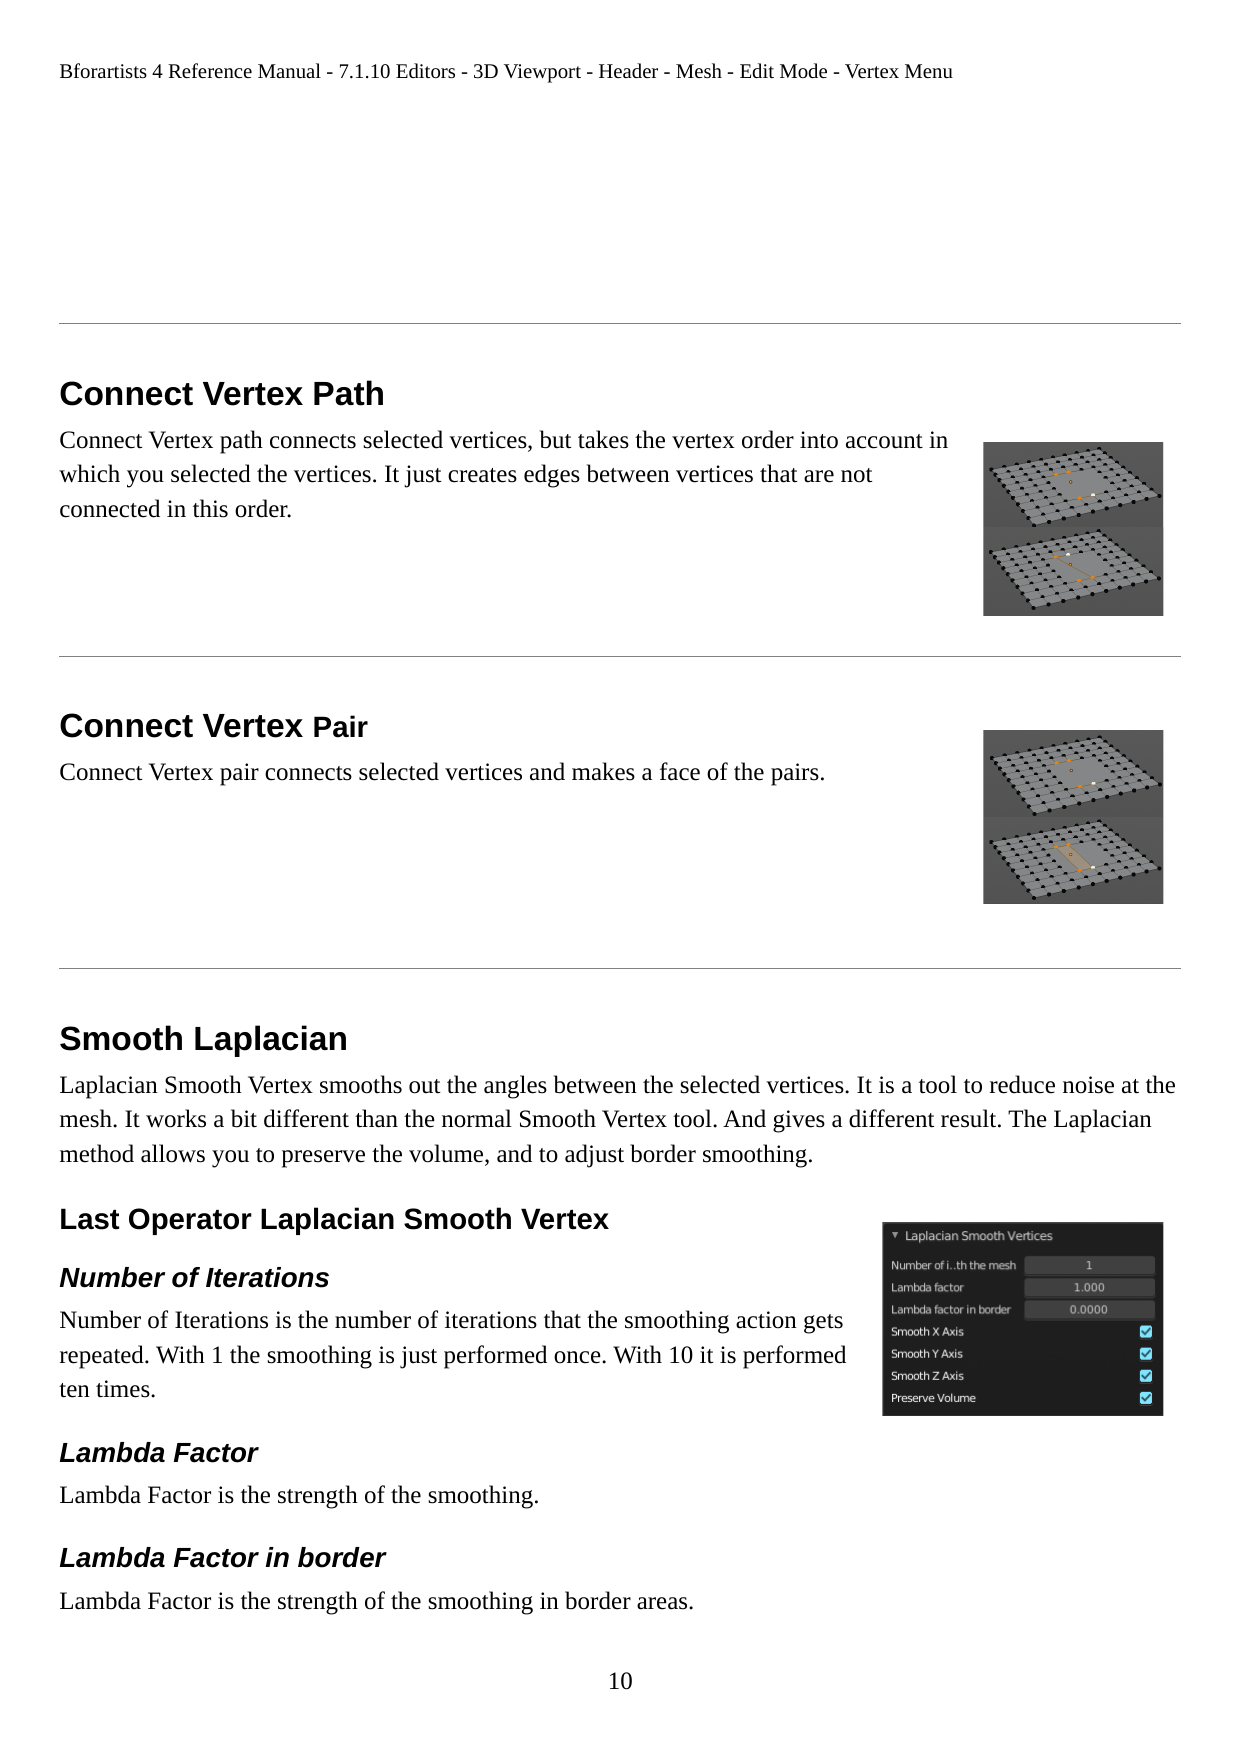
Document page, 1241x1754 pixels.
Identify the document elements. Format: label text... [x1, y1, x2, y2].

subtitle Number of Iterations [59, 1261, 882, 1293]
subtitle Last Operator Laplacian Smooth Vertex [59, 1202, 1181, 1236]
text Connect Vertex path connects selected vertices, but takes the vertex order into account in which you selected the vertices. It just creates edges between vertices that are not connected in this order. [59, 425, 1181, 523]
picture [983, 442, 1164, 616]
subtitle Lambda Factor [59, 1436, 1181, 1468]
text Lambda Factor is the strength of the smoothing. [59, 1480, 1181, 1509]
text Lambda Factor is the strength of the smoothing in border areas. [59, 1586, 1181, 1615]
picture [882, 1222, 1164, 1416]
subtitle Smooth Laplacian [59, 1018, 1181, 1057]
subtitle Connect Vertex Pair [59, 706, 1181, 745]
text Number of Iterations is the number of iterations that the smoothing action gets repeated. With 1 the smoothing is just performed once. With 10 it is performed ten times. [59, 1305, 882, 1403]
subtitle [1164, 1261, 1181, 1293]
picture [983, 730, 1164, 904]
text Laplacian Smooth Vertex smooths out the angles between the selected vertices. It is a tool to reduce noise at the mesh. It works a bit different than the normal Smooth Vertex tool. And gives a different result. The Laplacian method allows you to preserve the volume, and to adjust border smoothing. [59, 1070, 1181, 1167]
subtitle Lambda Factor in border [59, 1542, 1181, 1574]
text Connect Vertex pair connects selected vertices and makes a face of the pairs. [59, 757, 983, 786]
subtitle Connect Vertex Path [59, 374, 1181, 412]
